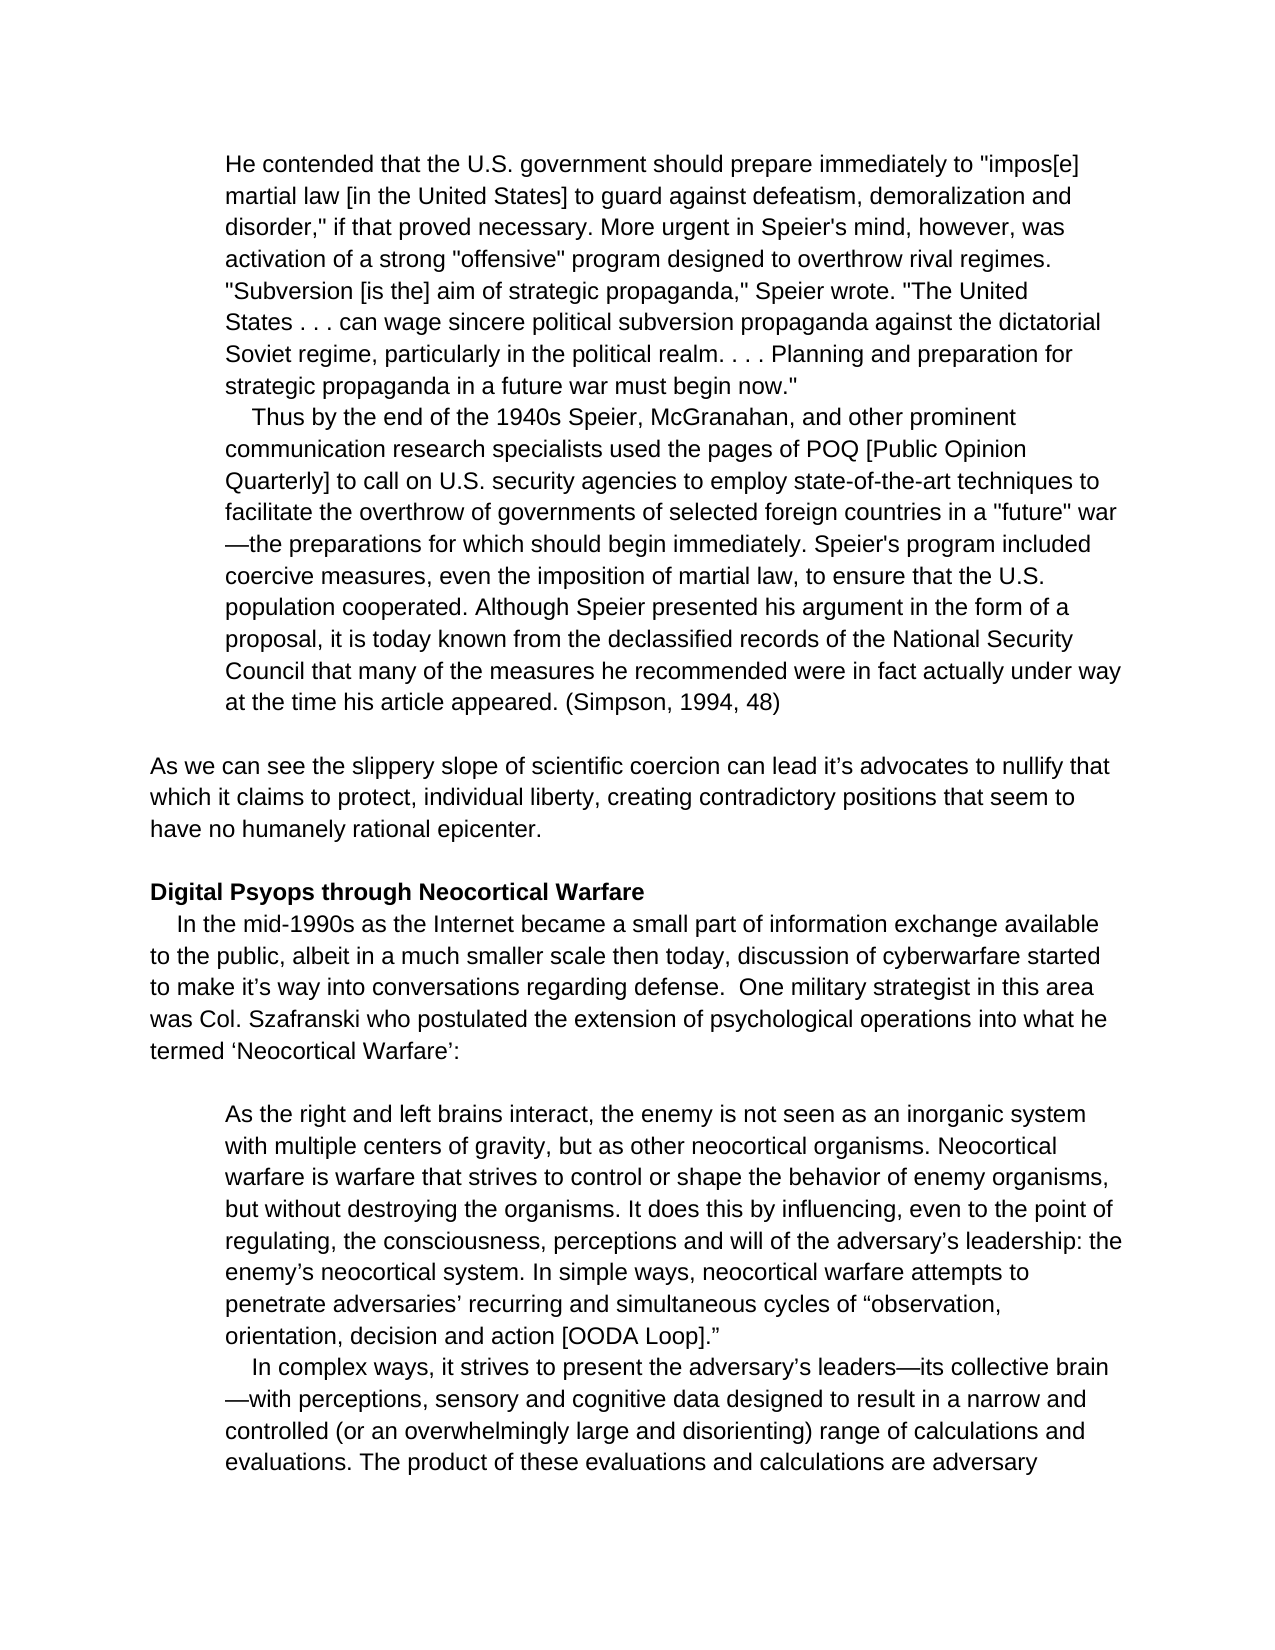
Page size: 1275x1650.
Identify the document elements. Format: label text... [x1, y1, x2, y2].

text As we can see the slippery slope of scientific coercion can lead it’s advocates to nullify that which it claims to protect, individual liberty, creating contradictory positions that seem to have no humanely rational epicenter. [150, 752, 1125, 843]
text As the right and left brains interact, the enemy is not seen as an inorganic system with multiple centers of gravity, but as other neocortical organisms. Neocortical warfare is warfare that strives to control or shape the behavior of enemy organisms, but without destroying the organisms. It does this by influencing, even to the point of regulating, the consciousness, perceptions and will of the adversary’s leadership: the enemy’s neocortical system. In simple ways, neocortical warfare attempts to penetrate adversaries’ recurring and simultaneous cycles of “observation, orientation, decision and action [OODA Loop].” [225, 1100, 1125, 1349]
text In complex ways, it strives to present the adversary’s leaders—its collective brain—with perceptions, sensory and cognitive data designed to result in a narrow and controlled (or an overwhelmingly large and disorienting) range of calculations and evaluations. The product of these evaluations and calculations are adversary [225, 1353, 1125, 1476]
text He contended that the U.S. government should prepare immediately to "impos[e] martial law [in the United States] to guard against defeatism, demoralization and disorder," if that proved necessary. More urgent in Speier's mind, however, was activation of a strong "offensive" program designed to overthrow rival regimes. "Subversion [is the] aim of strategic propaganda," Speier wrote. "The United States . . . can wage sincere political subversion propaganda against the dictatorial Soviet regime, particularly in the political realm. . . . Planning and preparation for strategic propaganda in a future war must begin now." Thus by the end of the 1940s Speier, McGranahan, and other prominent communication research specialists used the pages of POQ [Public Opinion Quarterly] to call on U.S. security agencies to employ state-of-the-art techniques to facilitate the overthrow of governments of selected foreign countries in a "future" war—the preparations for which should begin immediately. Speier's program included coercive measures, even the imposition of martial law, to ensure that the U.S. population cooperated. Although Speier presented his argument in the form of a proposal, it is today known from the declassified records of the National Security Council that many of the measures he recommended were in fact actually under way at the time his article appeared. (Simpson, 1994, 48) [225, 150, 1125, 716]
text In the mid-1990s as the Internet became a small part of information exchange available to the public, albeit in a much smaller scale then today, discussion of cyberwarfare started to make it’s way into conversations regarding defense. One military strategist in this area was Col. Szafranski who postulated the extension of psychological operations into what he termed ‘Neocortical Warfare’: [150, 910, 1125, 1064]
text Digital Psyops through Neocortical Warfare [150, 878, 1125, 906]
